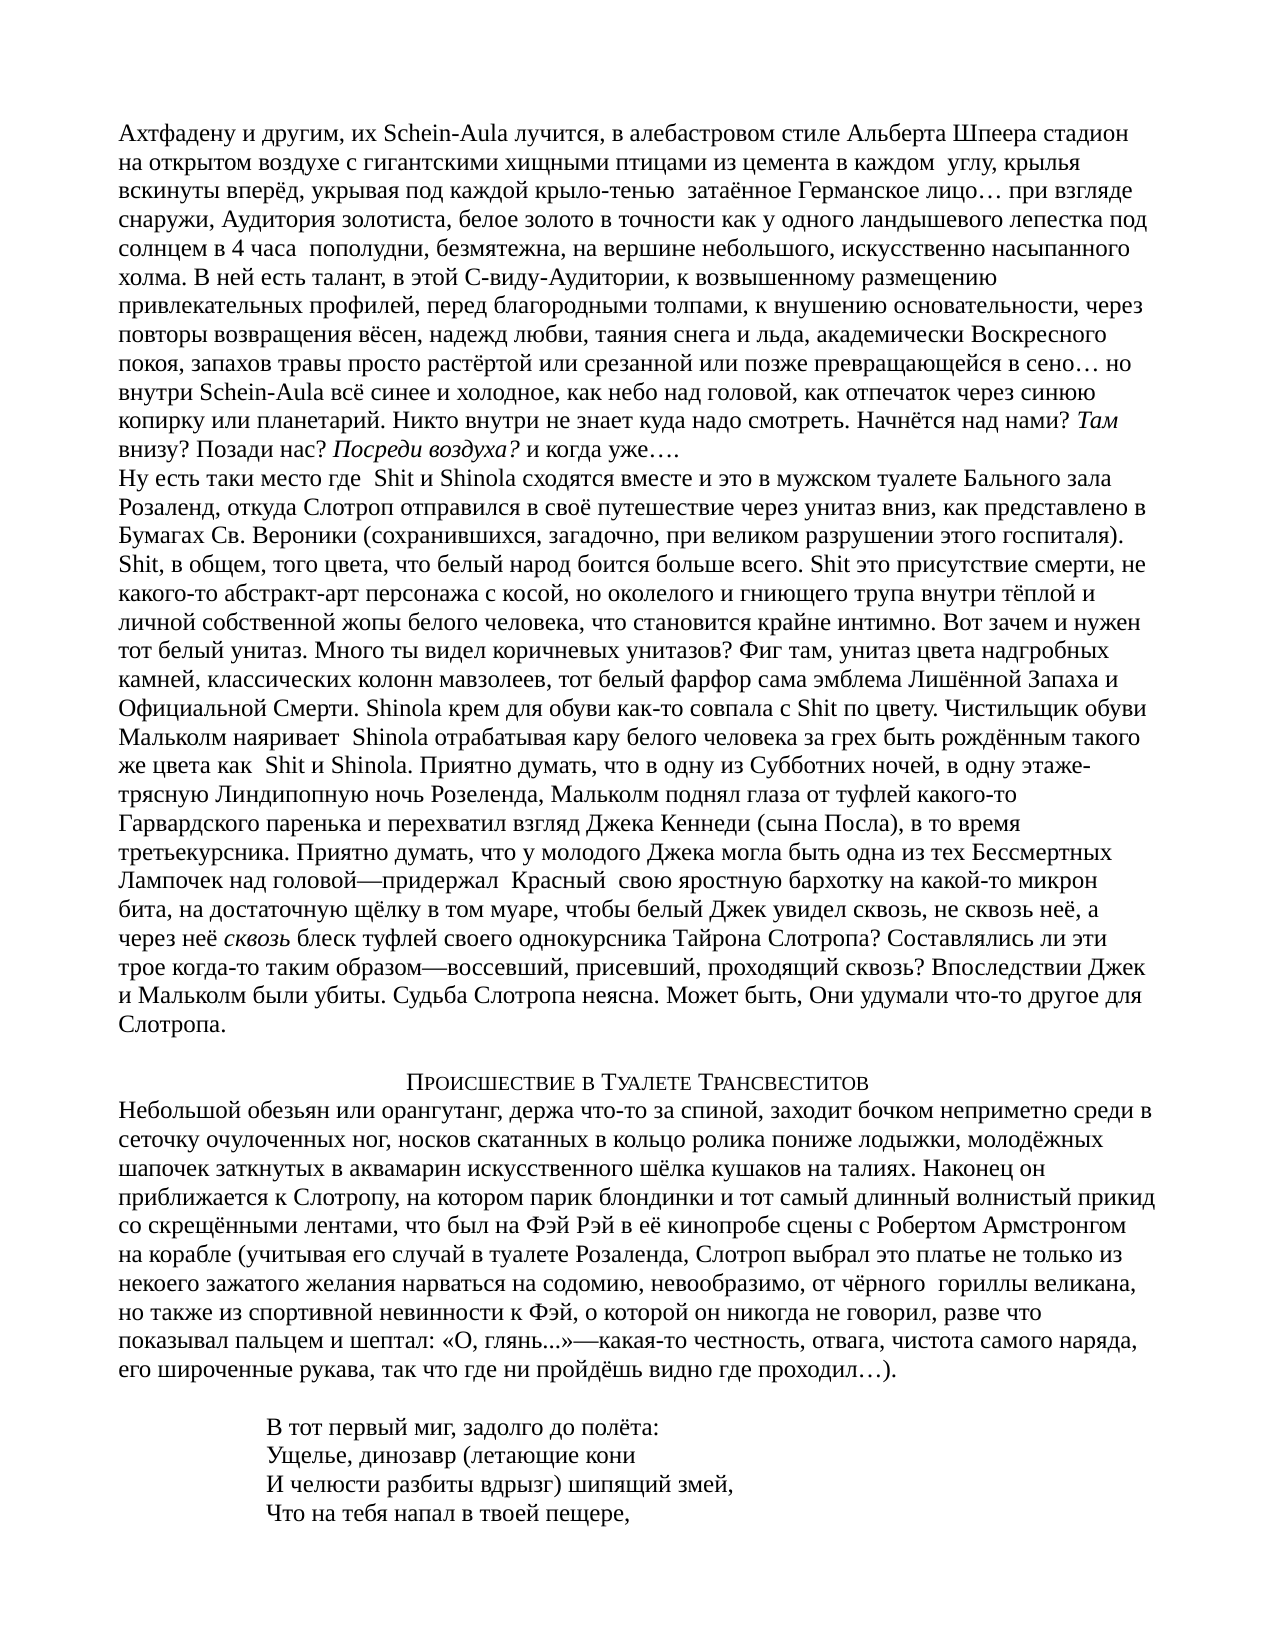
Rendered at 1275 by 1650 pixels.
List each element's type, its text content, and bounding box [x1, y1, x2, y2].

text Ущелье, динозавр (летающие кони [266, 1441, 1157, 1469]
text И челюсти разбиты вдрызг) шипящий змей, [266, 1469, 1157, 1498]
text Небольшой обезьян или орангутанг, держа что-то за спиной, заходит бочком неприметно среди в сеточку очулоченных ног, носков скатанных в кольцо ролика пониже лодыжки, молодёжных шапочек заткнутых в аквамарин искусственного шёлка кушаков на талиях. Наконец он приближается к Слотропу, на котором парик блондинки и тот самый длинный волнистый прикид со скрещёнными лентами, что был на Фэй Рэй в её кинопробе сцены с Робертом Армстронгом на корабле (учитывая его случай в туалете Розаленда, Слотроп выбрал это платье не только из некоего зажатого желания нарваться на содомию, невообразимо, от чёрного гориллы великана, но также из спортивной невинности к Фэй, о которой он никогда не говорил, разве что показывал пальцем и шептал: «О, глянь...»—какая-то честность, отвага, чистота самого наряда, его широченные рукава, так что где ни пройдёшь видно где проходил…). [118, 1096, 1157, 1383]
text Происшествие в Туалете Трансвеститов [118, 1067, 1157, 1096]
text В тот первый миг, задолго до полёта: [266, 1412, 1157, 1441]
text Ну есть таки место где Shit и Shinola сходятся вместе и это в мужском туалете Бального зала Розаленд, откуда Слотроп отправился в своё путешествие через унитаз вниз, как представлено в Бумагах Св. Вероники (сохранившихся, загадочно, при великом разрушении этого госпиталя). Shit, в общем, того цвета, что белый народ боится больше всего. Shit это присутствие смерти, не какого-то абстракт-арт персонажа с косой, но околелого и гниющего трупа внутри тёплой и личной собственной жопы белого человека, что становится крайне интимно. Вот зачем и нужен тот белый унитаз. Много ты видел коричневых унитазов? Фиг там, унитаз цвета надгробных камней, классических колонн мавзолеев, тот белый фарфор сама эмблема Лишённой Запаха и Официальной Смерти. Shinola крем для обуви как-то совпала с Shit по цвету. Чистильщик обуви Мальколм наяривает Shinola отрабатывая кару белого человека за грех быть рождённым такого же цвета как Shit и Shinola. Приятно думать, что в одну из Субботних ночей, в одну этаже-трясную Линдипопную ночь Розеленда, Мальколм поднял глаза от туфлей какого-то Гарвардского паренька и перехватил взгляд Джека Кеннеди (сына Посла), в то время третьекурсника. Приятно думать, что у молодого Джека могла быть одна из тех Бессмертных Лампочек над головой—придержал Красный свою яростную бархотку на какой-то микрон бита, на достаточную щёлку в том муаре, чтобы белый Джек увидел сквозь, не сквозь неё, а через неё сквозь блеск туфлей своего однокурсника Тайрона Слотропа? Составлялись ли эти трое когда-то таким образом—воссевший, присевший, проходящий сквозь? Впоследствии Джек и Мальколм были убиты. Судьба Слотропа неясна. Может быть, Они удумали что-то другое для Слотропа. [118, 463, 1157, 1038]
text Что на тебя напал в твоей пещере, [266, 1498, 1157, 1527]
text Ахтфадену и другим, их Schein-Aula лучится, в алебастровом стиле Альберта Шпеера стадион на открытом воздухе с гигантскими хищными птицами из цемента в каждом углу, крылья вскинуты вперёд, укрывая под каждой крыло-тенью затаённое Германское лицо… при взгляде снаружи, Аудитория золотиста, белое золото в точности как у одного ландышевого лепестка под солнцем в 4 часа пополудни, безмятежна, на вершине небольшого, искусственно насыпанного холма. В ней есть талант, в этой С-виду-Аудитории, к возвышенному размещению привлекательных профилей, перед благородными толпами, к внушению основательности, через повторы возвращения вёсен, надежд любви, таяния снега и льда, академически Воскресного покоя, запахов травы просто растёртой или срезанной или позже превращающейся в сено… но внутри Schein-Aula всё синее и холодное, как небо над головой, как отпечаток через синюю копирку или планетарий. Никто внутри не знает куда надо смотреть. Начнётся над нами? Там внизу? Позади нас? Посреди воздуха? и когда уже…. [118, 118, 1157, 463]
